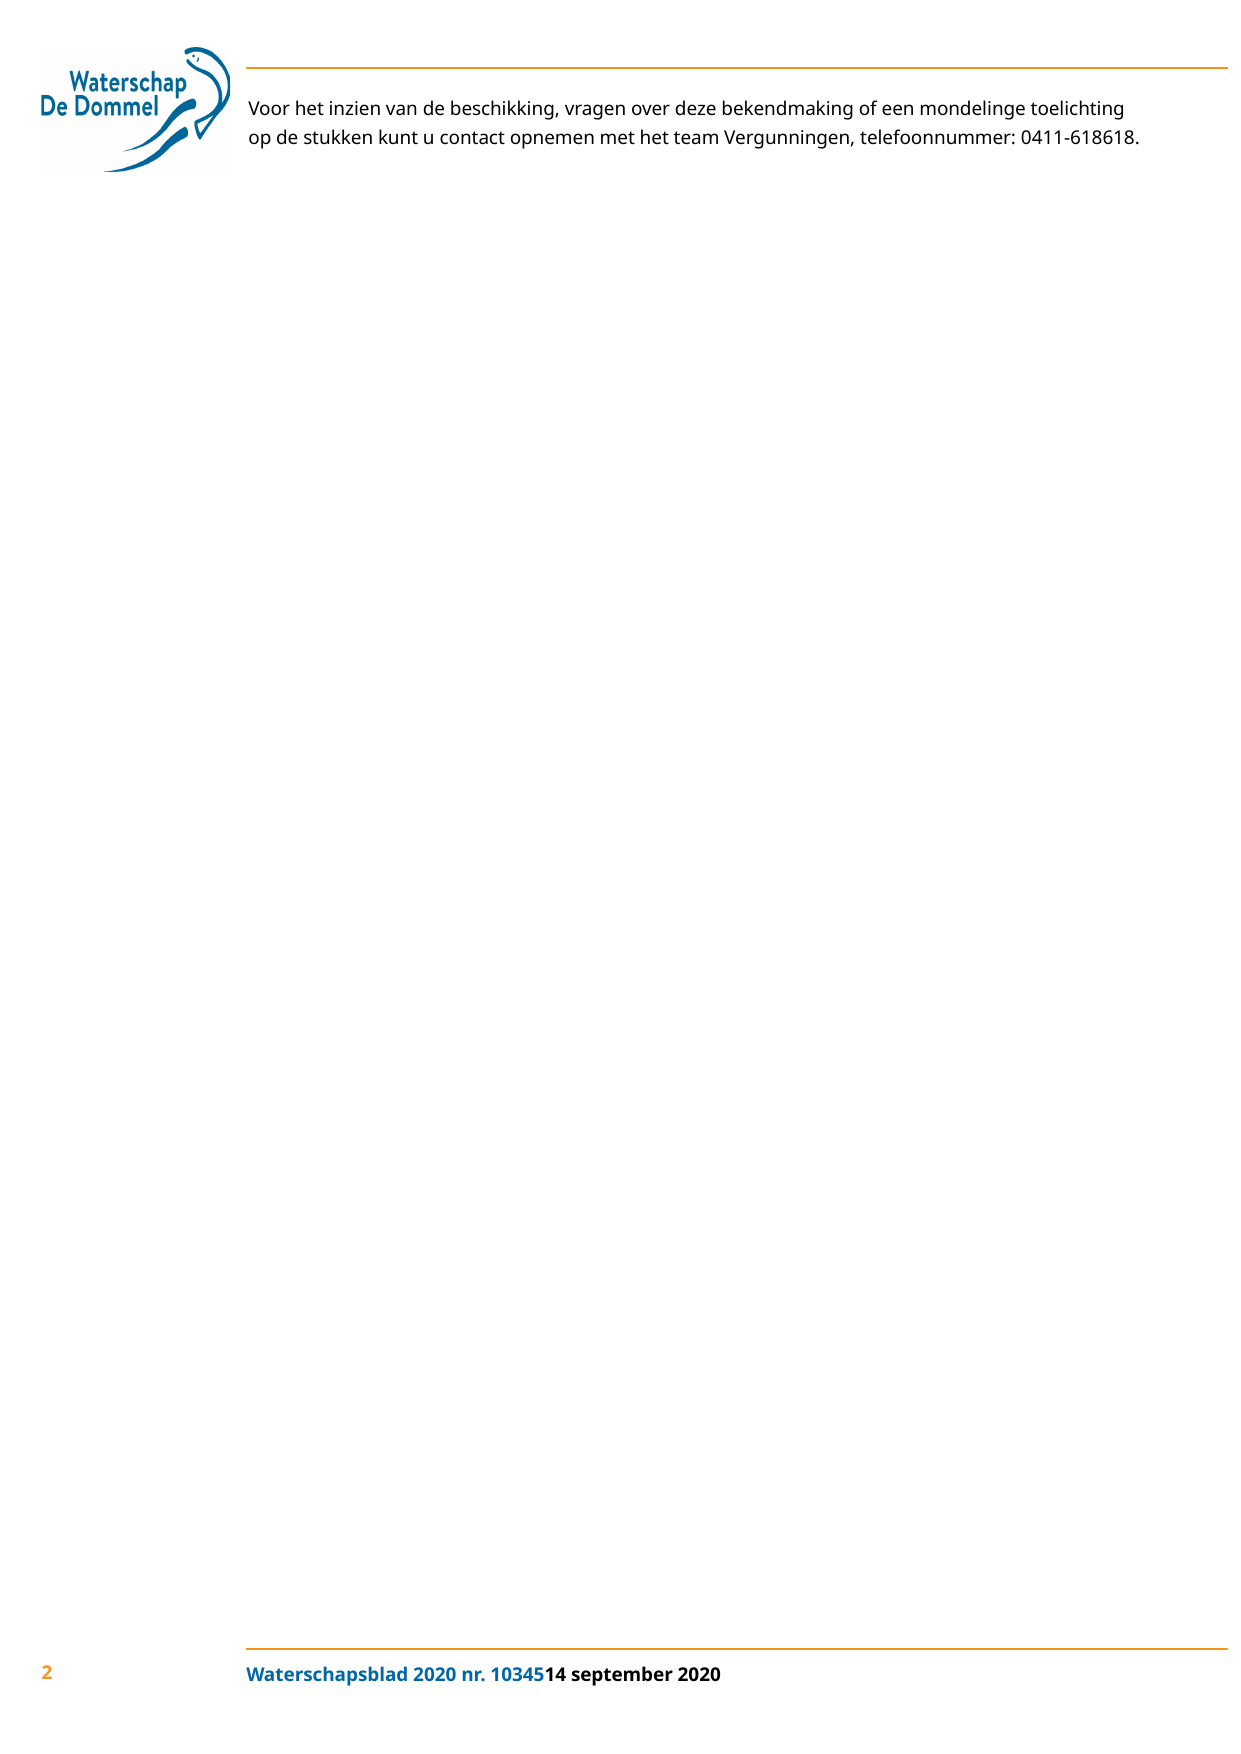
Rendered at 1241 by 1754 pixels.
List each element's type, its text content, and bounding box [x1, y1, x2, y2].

text Voor het inzien van de beschikking, vragen over deze bekendmaking of een mondelinge toelichting op de stukken kunt u contact opnemen met het team Vergunningen, telefoonnummer: 0411-618618. [248, 95, 1152, 150]
picture [41, 47, 231, 172]
picture [204, 47, 231, 76]
picture [45, 99, 51, 111]
picture [198, 118, 210, 131]
